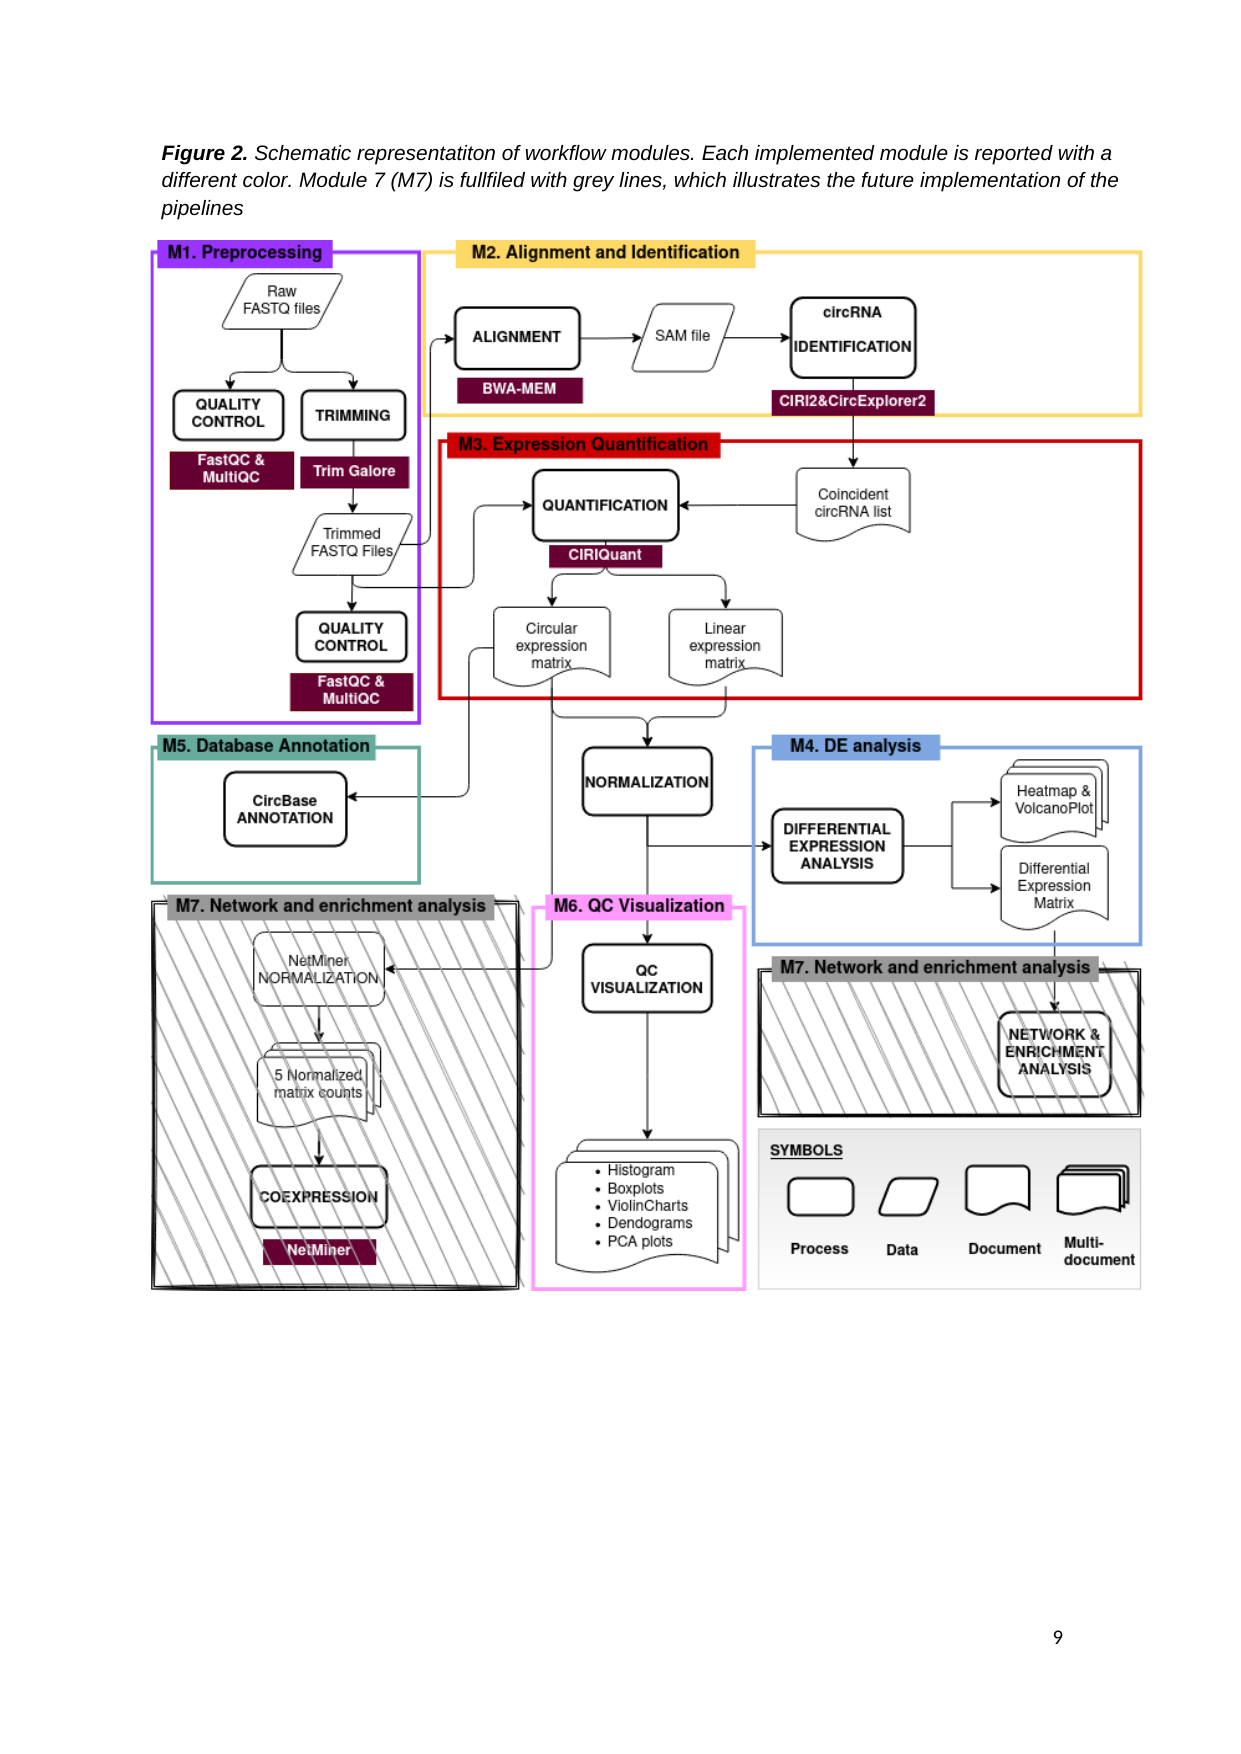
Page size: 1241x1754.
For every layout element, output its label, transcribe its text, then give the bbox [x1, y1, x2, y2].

text Figure 2. Schematic representatiton of workflow modules. Each implemented module is reported with a different color. Module 7 (M7) is fullfiled with grey lines, which illustrates the future implementation of the pipelines [161, 141, 1129, 219]
picture [150, 240, 1145, 1291]
